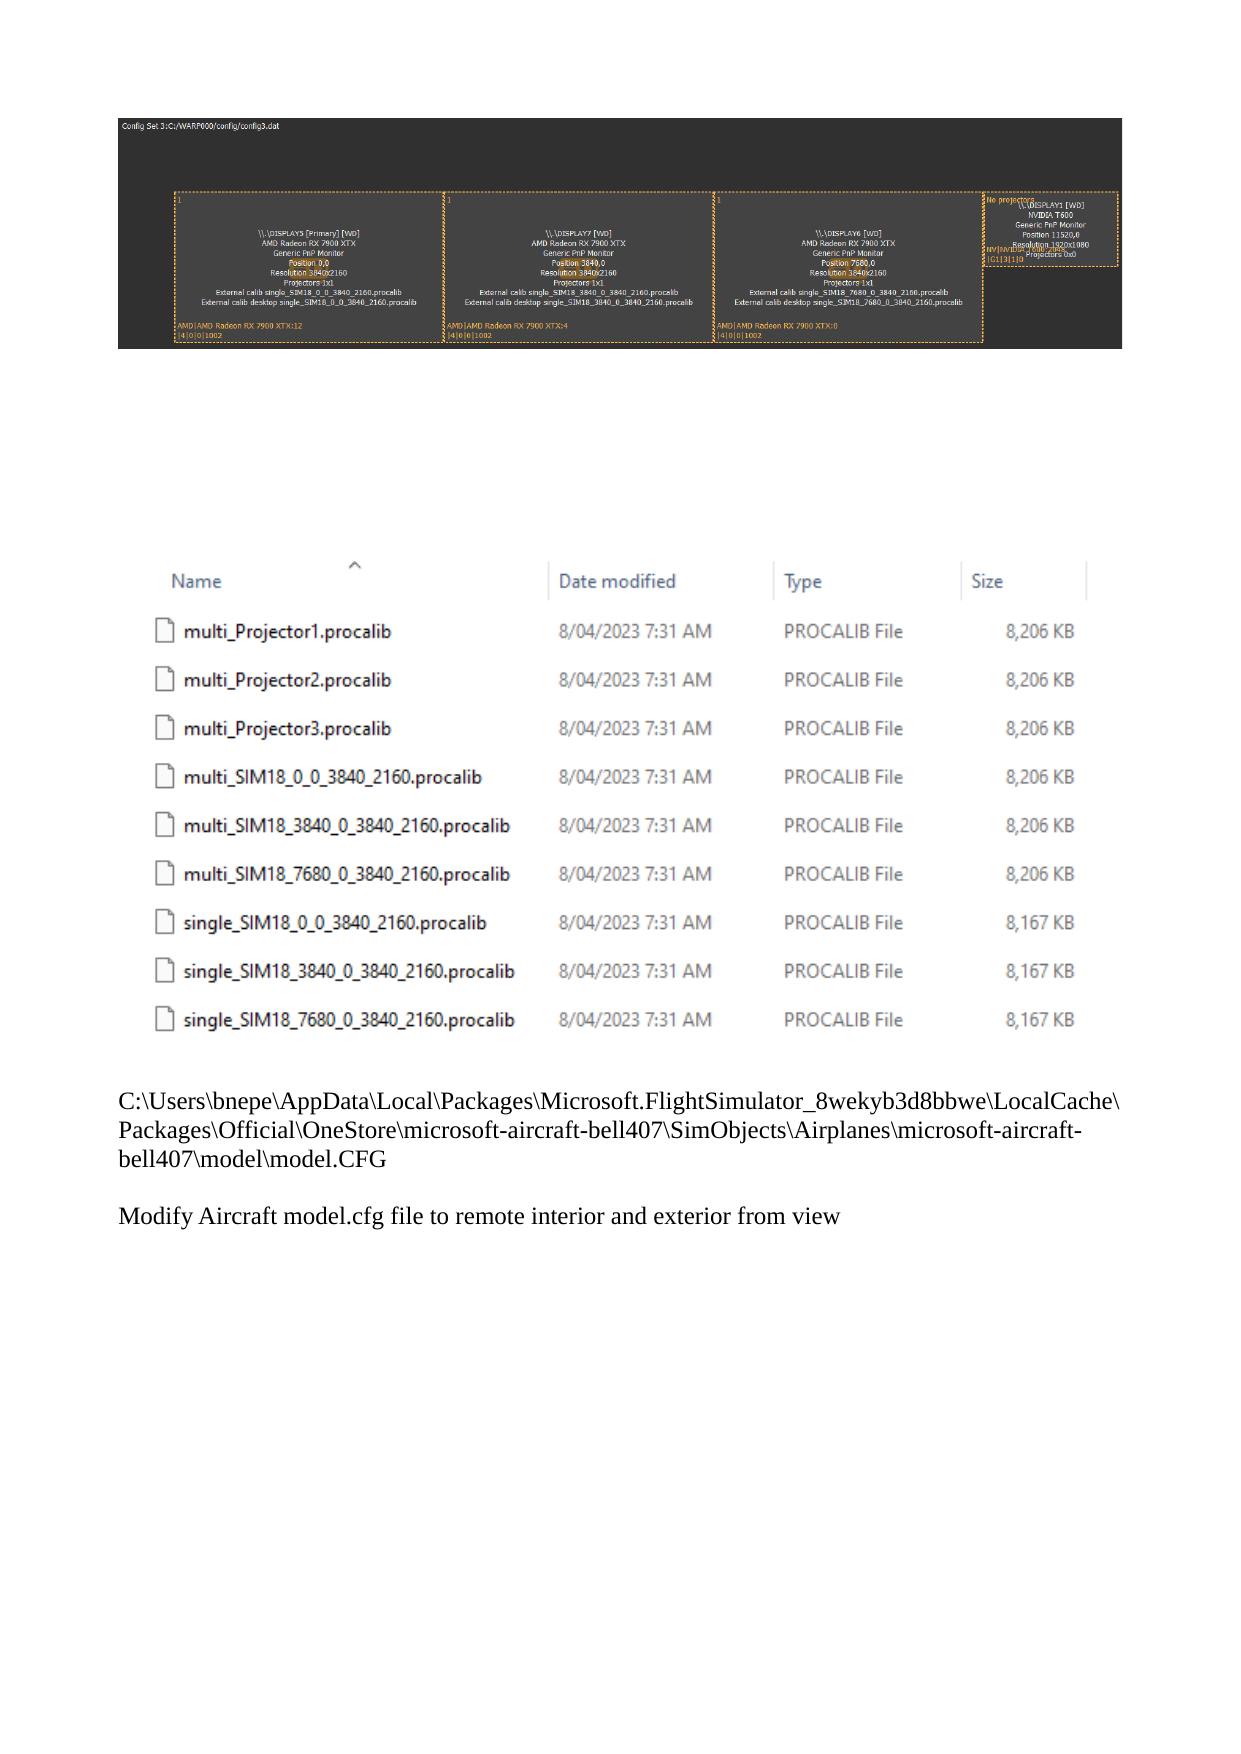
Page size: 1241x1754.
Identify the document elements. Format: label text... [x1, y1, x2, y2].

text Modify Aircraft model.cfg file to remote interior and exterior from view [118, 1201, 1122, 1230]
picture [126, 549, 1114, 1058]
text C:\Users\bnepe\AppData\Local\Packages\Microsoft.FlightSimulator_8wekyb3d8bbwe\LocalCache\Packages\Official\OneStore\microsoft-aircraft-bell407\SimObjects\Airplanes\microsoft-aircraft-bell407\model\model.CFG [118, 1086, 1122, 1172]
picture [118, 118, 1123, 349]
